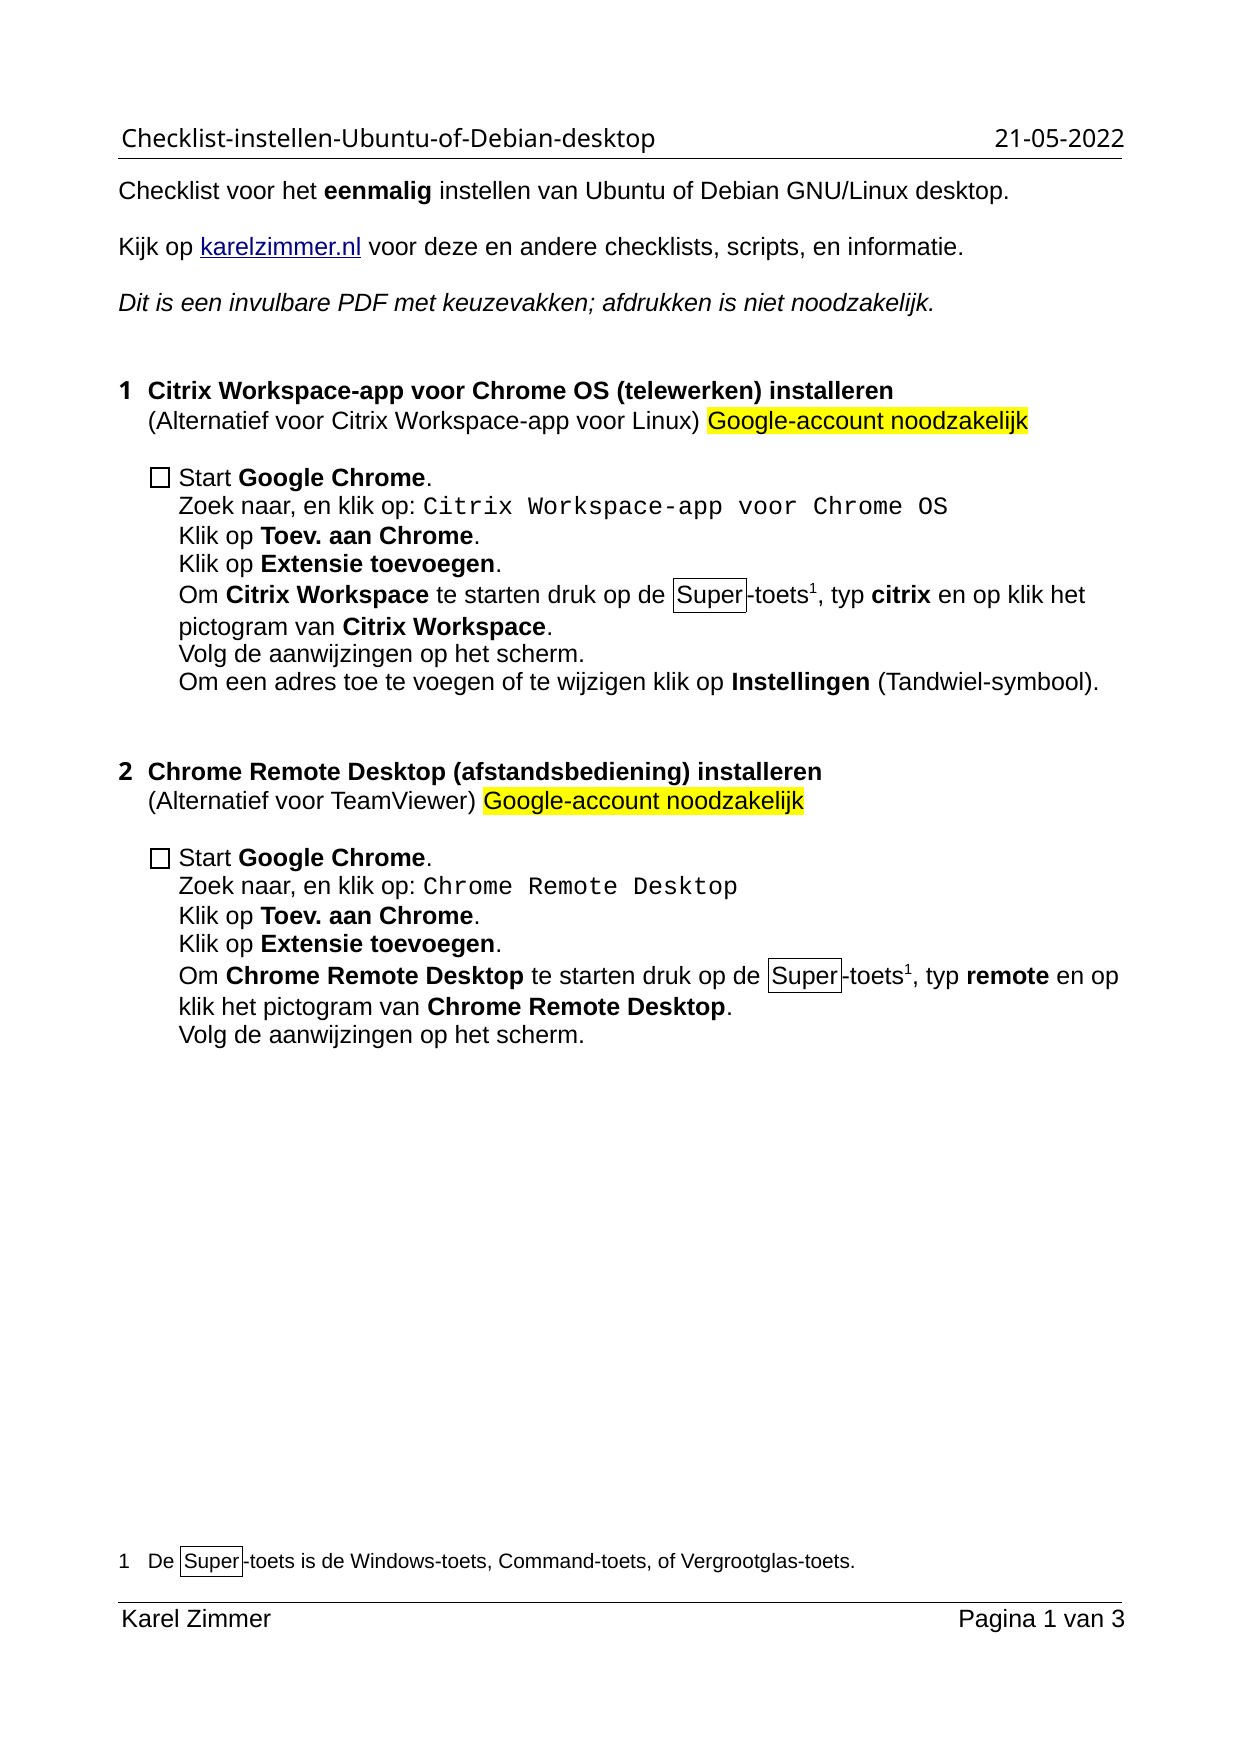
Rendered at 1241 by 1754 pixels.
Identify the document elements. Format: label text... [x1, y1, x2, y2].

table_header [141, 463, 177, 697]
text Kijk op karelzimmer.nl voor deze en andere checklists, scripts, en informatie. [118, 233, 1122, 261]
text Checklist voor het eenmalig instellen van Ubuntu of Debian GNU/Linux desktop. [118, 177, 1122, 205]
table_header [141, 843, 177, 1050]
list Citrix Workspace-app voor Chrome OS (telewerken) installeren (Alternatief voor Citrix Workspace-app voor Linux) Google-account noodzakelijk [118, 372, 1122, 434]
table_header Start Google Chrome. Zoek naar, en klik op: Chrome Remote Desktop Klik op Toev. aan Chrome. Klik op Extensie toevoegen. Om Chrome Remote Desktop te starten druk op de Super-toets1, typ remote en op klik het pictogram van Chrome Remote Desktop. Volg de aanwijzingen op het scherm. [177, 843, 1121, 1050]
list Chrome Remote Desktop (afstandsbediening) installeren (Alternatief voor TeamViewer) Google-account noodzakelijk [118, 753, 1122, 815]
text Dit is een invulbare PDF met keuzevakken; afdrukken is niet noodzakelijk. [118, 289, 1122, 317]
table_header Start Google Chrome. Zoek naar, en klik op: Citrix Workspace-app voor Chrome OS Klik op Toev. aan Chrome. Klik op Extensie toevoegen. Om Citrix Workspace te starten druk op de Super-toets, typ citrix en op klik het pictogram van Citrix Workspace. Volg de aanwijzingen op het scherm. Om een adres toe te voegen of te wijzigen klik op Instellingen (Tandwiel-symbool). [177, 463, 1121, 697]
